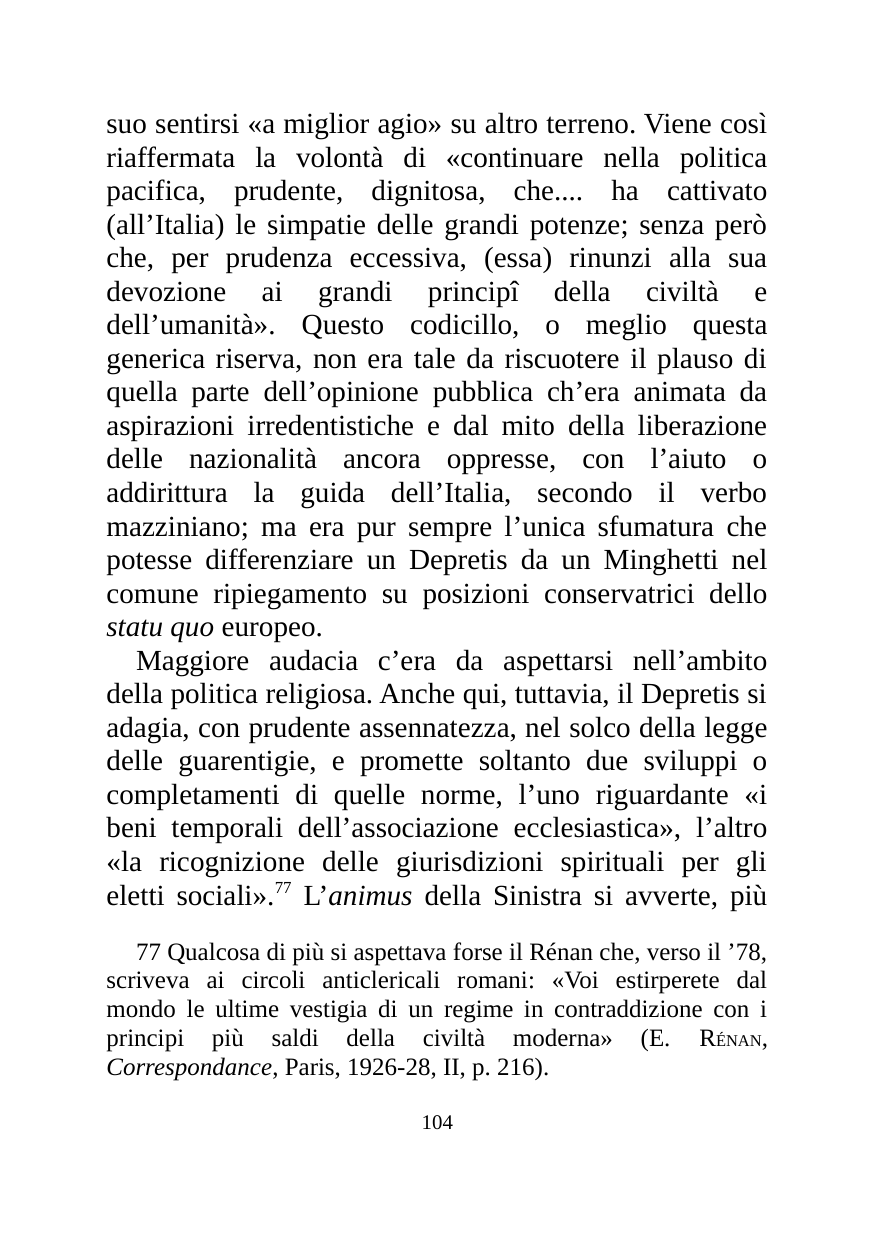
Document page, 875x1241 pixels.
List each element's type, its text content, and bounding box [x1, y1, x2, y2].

text Qualcosa di più si aspettava forse il Rénan che, verso il ’78, scriveva ai circoli anticlericali romani: «Voi estirperete dal mondo le ultime vestigia di un regime in contraddizione con i principi più saldi della civiltà moderna» (E. Rénan, Correspondance, Paris, 1926-28, II, p. 216). [106, 937, 768, 1080]
text Maggiore audacia c’era da aspettarsi nell’ambito della politica religiosa. Anche qui, tuttavia, il Depretis si adagia, con prudente assennatezza, nel solco della legge delle guarentigie, e promette soltanto due sviluppi o completamenti di quelle norme, l’uno riguardante «i beni temporali dell’associazione ecclesiastica», l’altro «la ricognizione delle giurisdizioni spirituali per gli eletti sociali». L’animus della Sinistra si avverte, più [106, 643, 768, 911]
text suo sentirsi «a miglior agio» su altro terreno. Viene così riaffermata la volontà di «continuare nella politica pacifica, prudente, dignitosa, che.... ha cattivato (all’Italia) le simpatie delle grandi potenze; senza però che, per prudenza eccessiva, (essa) rinunzi alla sua devozione ai grandi principî della civiltà e dell’umanità». Questo codicillo, o meglio questa generica riserva, non era tale da riscuotere il plauso di quella parte dell’opinione pubblica ch’era animata da aspirazioni irredentistiche e dal mito della liberazione delle nazionalità ancora oppresse, con l’aiuto o addirittura la guida dell’Italia, secondo il verbo mazziniano; ma era pur sempre l’unica sfumatura che potesse differenziare un Depretis da un Minghetti nel comune ripiegamento su posizioni conservatrici dello statu quo europeo. [106, 106, 768, 643]
